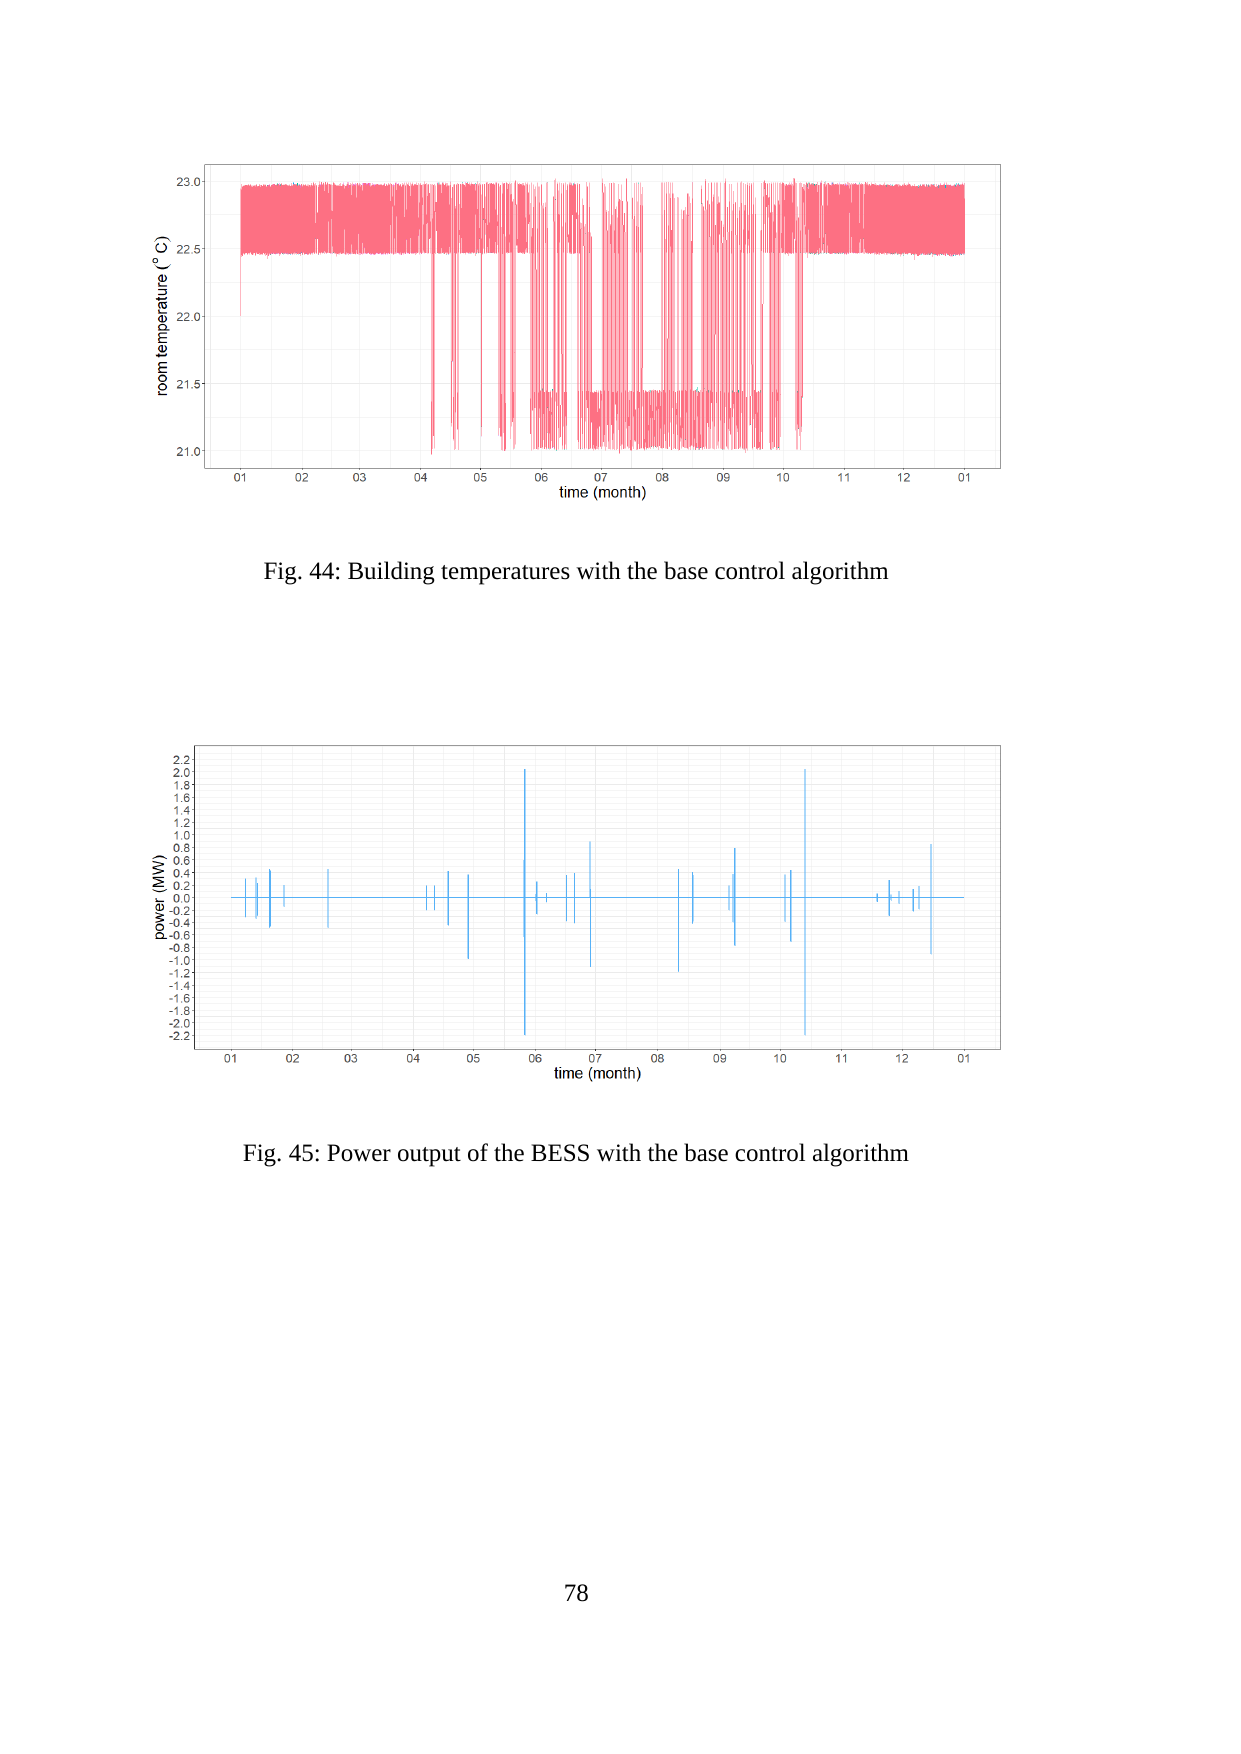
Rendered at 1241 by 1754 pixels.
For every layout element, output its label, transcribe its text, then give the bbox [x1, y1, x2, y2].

text Fig. 44: Building temperatures with the base control algorithm [148, 556, 1004, 585]
picture [147, 741, 1005, 1084]
text Fig. 45: Power output of the BESS with the base control algorithm [148, 1138, 1004, 1167]
picture [147, 160, 1005, 503]
